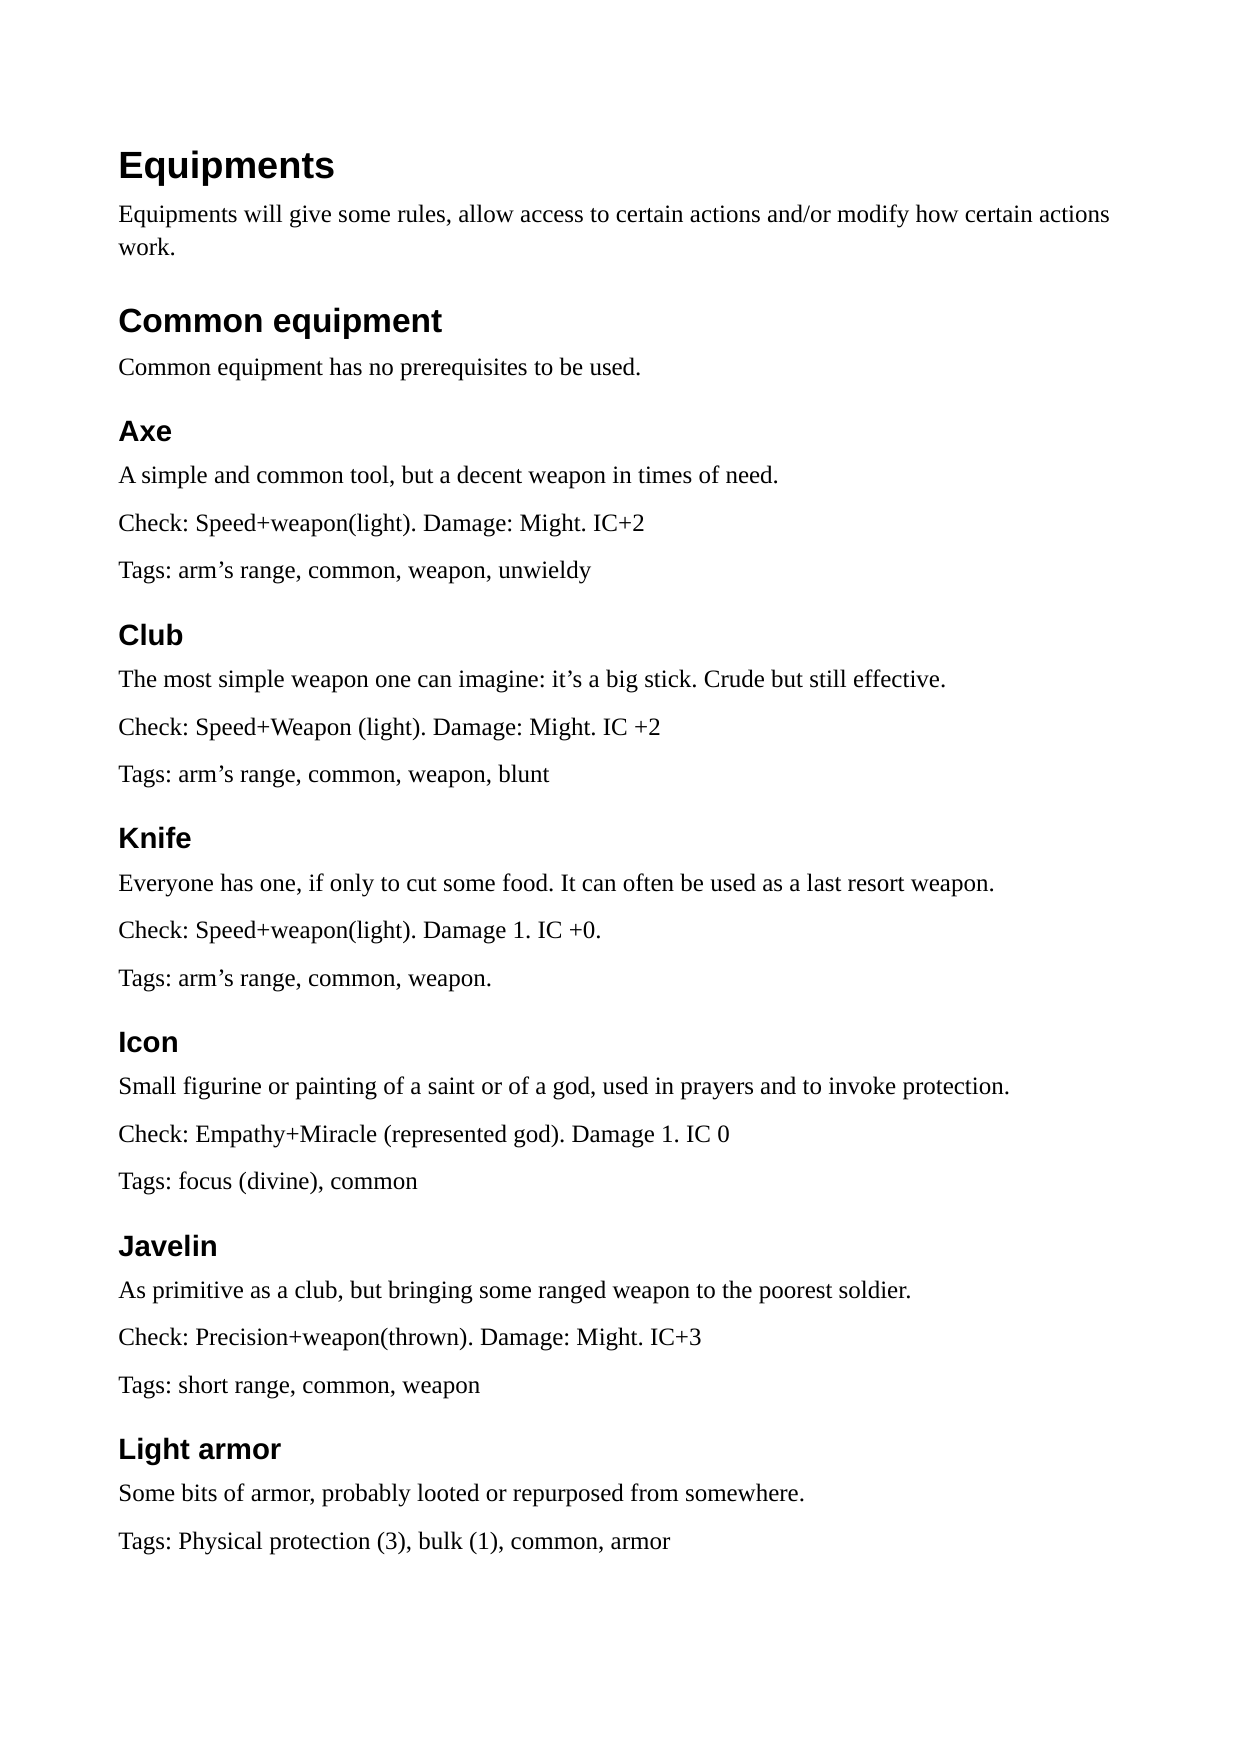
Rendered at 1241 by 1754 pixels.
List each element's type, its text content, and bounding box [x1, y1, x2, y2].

subtitle Light armor [118, 1432, 1122, 1466]
text Tags: arm’s range, common, weapon. [118, 963, 1122, 992]
subtitle Common equipment [118, 301, 1122, 339]
subtitle Equipments [118, 143, 1122, 187]
text Check: Empathy+Miracle (represented god). Damage 1. IC 0 [118, 1119, 1122, 1148]
text Tags: focus (divine), common [118, 1166, 1122, 1195]
subtitle Javelin [118, 1229, 1122, 1262]
text Some bits of armor, probably looted or repurposed from somewhere. [118, 1478, 1122, 1507]
text Everyone has one, if only to cut some food. It can often be used as a last resort weapon. [118, 868, 1122, 896]
subtitle Icon [118, 1025, 1122, 1059]
text Tags: short range, common, weapon [118, 1370, 1122, 1399]
text Check: Speed+Weapon (light). Damage: Might. IC +2 [118, 712, 1122, 740]
subtitle Knife [118, 821, 1122, 855]
text Check: Speed+weapon(light). Damage: Might. IC+2 [118, 508, 1122, 537]
text Check: Precision+weapon(thrown). Damage: Might. IC+3 [118, 1322, 1122, 1351]
text Tags: arm’s range, common, weapon, blunt [118, 759, 1122, 788]
text Tags: arm’s range, common, weapon, unwieldy [118, 556, 1122, 584]
text Common equipment has no prerequisites to be used. [118, 352, 1122, 381]
subtitle Club [118, 618, 1122, 651]
text Tags: Physical protection (3), bulk (1), common, armor [118, 1526, 1122, 1555]
text Check: Speed+weapon(light). Damage 1. IC +0. [118, 915, 1122, 944]
text As primitive as a club, but bringing some ranged weapon to the poorest soldier. [118, 1275, 1122, 1304]
subtitle Axe [118, 414, 1122, 448]
text The most simple weapon one can imagine: it’s a big stick. Crude but still effective. [118, 664, 1122, 693]
text Equipments will give some rules, allow access to certain actions and/or modify how certain actions work. [118, 199, 1122, 261]
text Small figurine or painting of a saint or of a god, used in prayers and to invoke protection. [118, 1071, 1122, 1100]
text A simple and common tool, but a decent weapon in times of need. [118, 460, 1122, 489]
